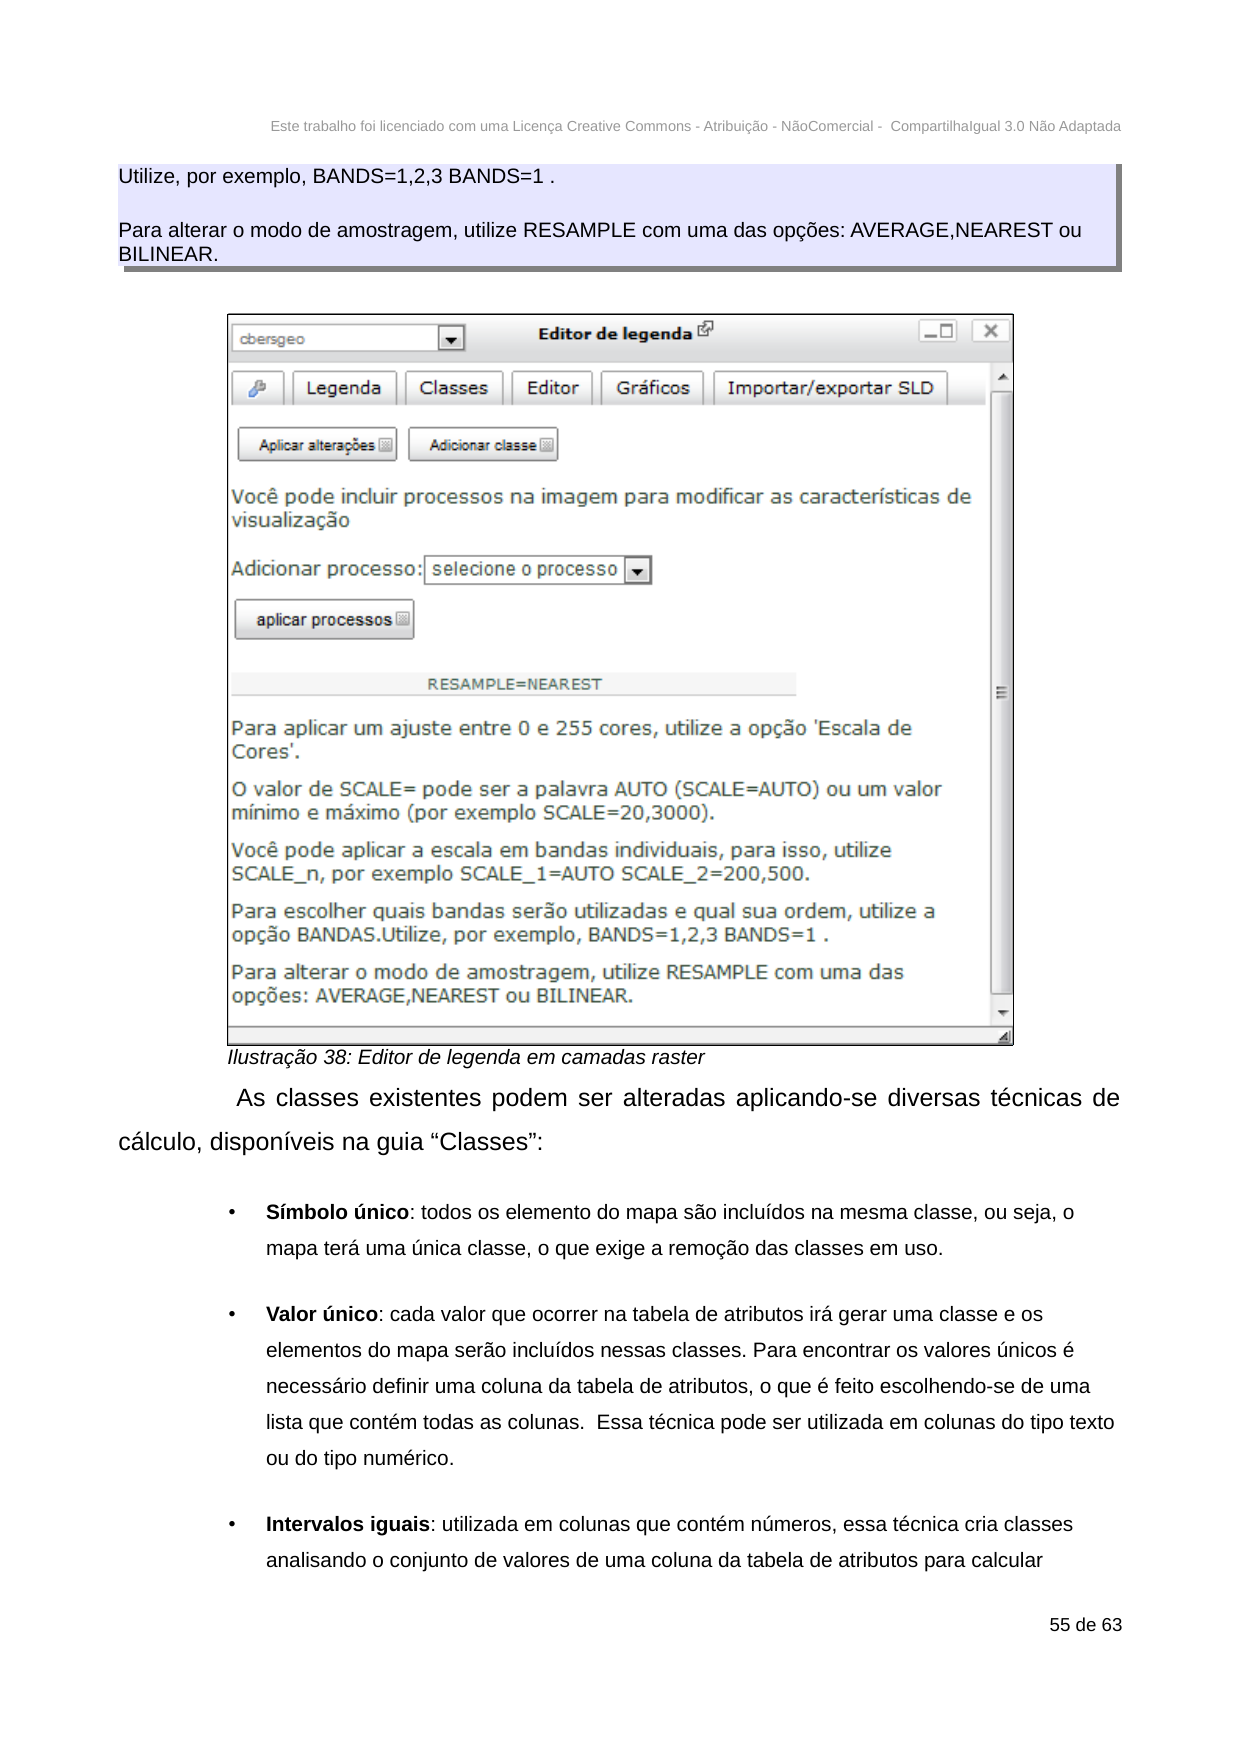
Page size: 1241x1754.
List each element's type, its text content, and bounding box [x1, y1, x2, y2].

picture [228, 315, 1013, 1045]
text As classes existentes podem ser alteradas aplicando-se diversas técnicas de cálculo, disponíveis na guia “Classes”: [118, 301, 1122, 1155]
text Para alterar o modo de amostragem, utilize RESAMPLE com uma das opções: AVERAGE,NEAREST ou BILINEAR. [118, 218, 1116, 266]
text Ilustração 38: Editor de legenda em camadas raster [227, 1046, 1013, 1069]
list Símbolo único: todos os elemento do mapa são incluídos na mesma classe, ou seja, o mapa terá uma única classe, o que exige a remoção das classes em uso. [228, 1200, 1122, 1260]
text Utilize, por exemplo, BANDS=1,2,3 BANDS=1 . [118, 164, 1116, 188]
list Intervalos iguais: utilizada em colunas que contém números, essa técnica cria classes analisando o conjunto de valores de uma coluna da tabela de atributos para calcular [228, 1512, 1122, 1572]
list Valor único: cada valor que ocorrer na tabela de atributos irá gerar uma classe e os elementos do mapa serão incluídos nessas classes. Para encontrar os valores únicos é necessário definir uma coluna da tabela de atributos, o que é feito escolhendo-se de uma lista que contém todas as colunas. Essa técnica pode ser utilizada em colunas do tipo texto ou do tipo numérico. [228, 1302, 1122, 1469]
